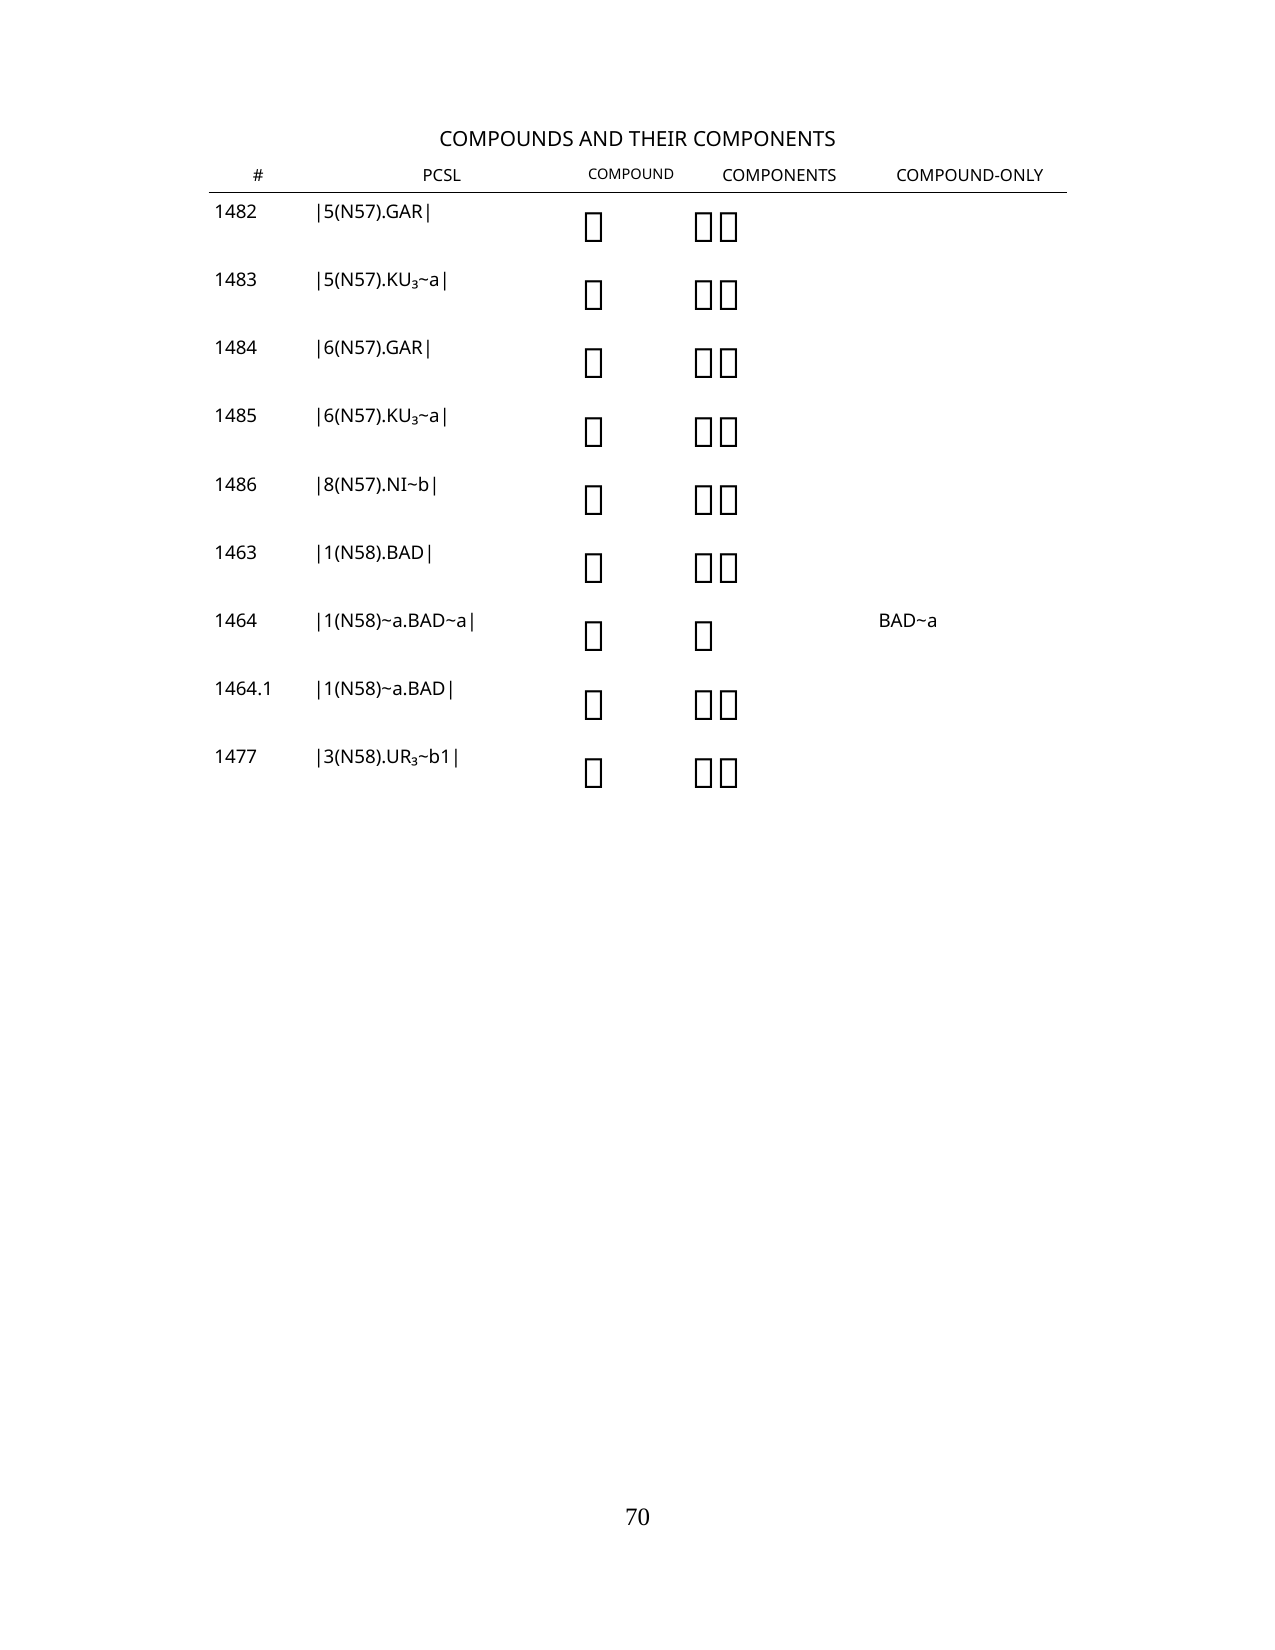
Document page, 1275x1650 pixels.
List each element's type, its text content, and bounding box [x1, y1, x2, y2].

table_cell COMPONENTS [686, 158, 872, 192]
table_cell 𒰿 [576, 193, 686, 260]
table_cell BAD~a [873, 602, 1067, 670]
table_cell 𒗛𒜤 [686, 533, 872, 602]
table_cell [873, 465, 1067, 533]
table_cell 𒗛 [686, 602, 872, 670]
table_cell 𒛉𒥦 [686, 465, 872, 533]
table_cell [873, 260, 1067, 329]
table_cell 1464 [209, 602, 308, 670]
table_cell COMPOUND [576, 158, 686, 192]
table_cell 𒰭 [576, 670, 686, 738]
table_cell 𒚢𒣆 [686, 397, 872, 465]
table_cell 𒱀 [576, 260, 686, 329]
table_cell 𒗛𒜤 [686, 670, 872, 738]
table_cell 1484 [209, 329, 308, 397]
table_cell |5(N57).KU₃~a| [308, 260, 576, 329]
table_cell 1477 [209, 738, 308, 806]
table_cell COMPOUND-ONLY [873, 158, 1067, 192]
table_cell 𒰺 [576, 738, 686, 806]
table_cell [873, 397, 1067, 465]
table_cell [873, 738, 1067, 806]
table_cell 1486 [209, 465, 308, 533]
table_cell 𒚋𒟷 [686, 193, 872, 260]
table_cell |3(N58).UR₃~b1| [308, 738, 576, 806]
table_cell [873, 329, 1067, 397]
table_cell |1(N58).BAD| [308, 533, 576, 602]
table_cell |6(N57).GAR| [308, 329, 576, 397]
table_cell |1(N58)~a.BAD| [308, 670, 576, 738]
table_cell [873, 670, 1067, 738]
table_cell [873, 533, 1067, 602]
table_cell PCSL [308, 158, 576, 192]
table_cell 1483 [209, 260, 308, 329]
table_cell 𒱃 [576, 465, 686, 533]
table_cell 𒘾𒫃 [686, 738, 872, 806]
table_cell 𒰬 [576, 602, 686, 670]
table_cell 1463 [209, 533, 308, 602]
table_cell 1485 [209, 397, 308, 465]
table_cell |5(N57).GAR| [308, 193, 576, 260]
table_cell # [209, 158, 308, 192]
table_cell [873, 193, 1067, 260]
table_header COMPOUNDS AND THEIR COMPONENTS [209, 118, 1067, 158]
table_cell 1464.1 [209, 670, 308, 738]
table_cell |1(N58)~a.BAD~a| [308, 602, 576, 670]
table_cell 𒚋𒣆 [686, 260, 872, 329]
table_cell 𒰫 [576, 533, 686, 602]
table_cell |6(N57).KU₃~a| [308, 397, 576, 465]
table_cell 𒚢𒟷 [686, 329, 872, 397]
table_cell 𒱁 [576, 329, 686, 397]
table_cell 1482 [209, 193, 308, 260]
table_cell 𒱂 [576, 397, 686, 465]
table_cell |8(N57).NI~b| [308, 465, 576, 533]
